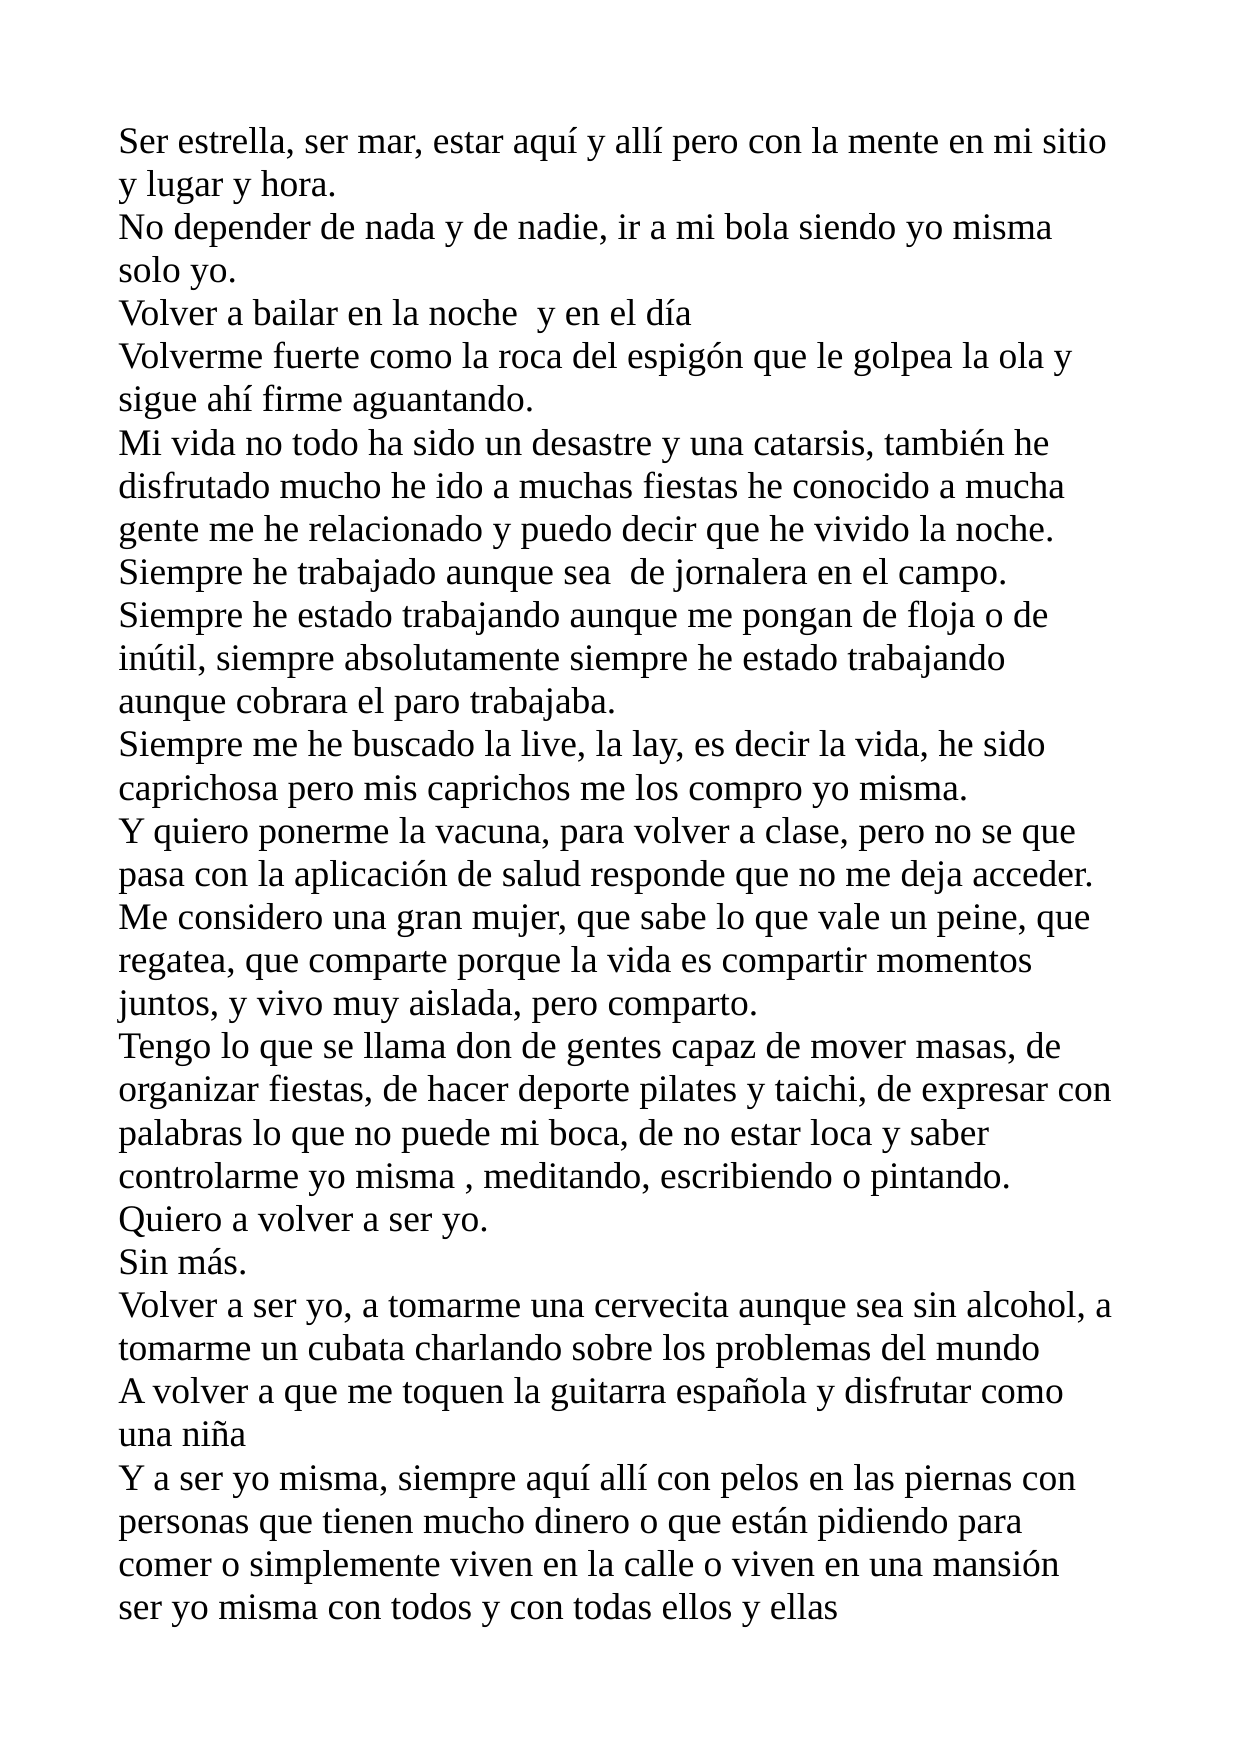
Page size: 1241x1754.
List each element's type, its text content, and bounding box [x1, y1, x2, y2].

text Tengo lo que se llama don de gentes capaz de mover masas, de organizar fiestas, de hacer deporte pilates y taichi, de expresar con palabras lo que no puede mi boca, de no estar loca y saber controlarme yo misma , meditando, escribiendo o pintando. [118, 1024, 1122, 1196]
text Siempre he trabajado aunque sea de jornalera en el campo. [118, 549, 1122, 592]
text Me considero una gran mujer, que sabe lo que vale un peine, que regatea, que comparte porque la vida es compartir momentos juntos, y vivo muy aislada, pero comparto. [118, 894, 1122, 1024]
text Quiero a volver a ser yo. [118, 1196, 1122, 1239]
text Siempre he estado trabajando aunque me pongan de floja o de inútil, siempre absolutamente siempre he estado trabajando aunque cobrara el paro trabajaba. [118, 592, 1122, 722]
text ser yo misma con todos y con todas ellos y ellas [118, 1584, 1122, 1627]
text Mi vida no todo ha sido un desastre y una catarsis, también he disfrutado mucho he ido a muchas fiestas he conocido a mucha gente me he relacionado y puedo decir que he vivido la noche. [118, 420, 1122, 549]
text Volver a bailar en la noche y en el día [118, 291, 1122, 334]
text A volver a que me toquen la guitarra española y disfrutar como una niña [118, 1369, 1122, 1455]
text No depender de nada y de nadie, ir a mi bola siendo yo misma solo yo. [118, 204, 1122, 291]
text Siempre me he buscado la live, la lay, es decir la vida, he sido caprichosa pero mis caprichos me los compro yo misma. [118, 722, 1122, 808]
text Volverme fuerte como la roca del espigón que le golpea la ola y sigue ahí firme aguantando. [118, 334, 1122, 420]
text Ser estrella, ser mar, estar aquí y allí pero con la mente en mi sitio y lugar y hora. [118, 118, 1122, 204]
text Y a ser yo misma, siempre aquí allí con pelos en las piernas con personas que tienen mucho dinero o que están pidiendo para comer o simplemente viven en la calle o viven en una mansión [118, 1455, 1122, 1584]
text Volver a ser yo, a tomarme una cervecita aunque sea sin alcohol, a tomarme un cubata charlando sobre los problemas del mundo [118, 1282, 1122, 1369]
text Y quiero ponerme la vacuna, para volver a clase, pero no se que pasa con la aplicación de salud responde que no me deja acceder. [118, 808, 1122, 894]
text Sin más. [118, 1239, 1122, 1282]
